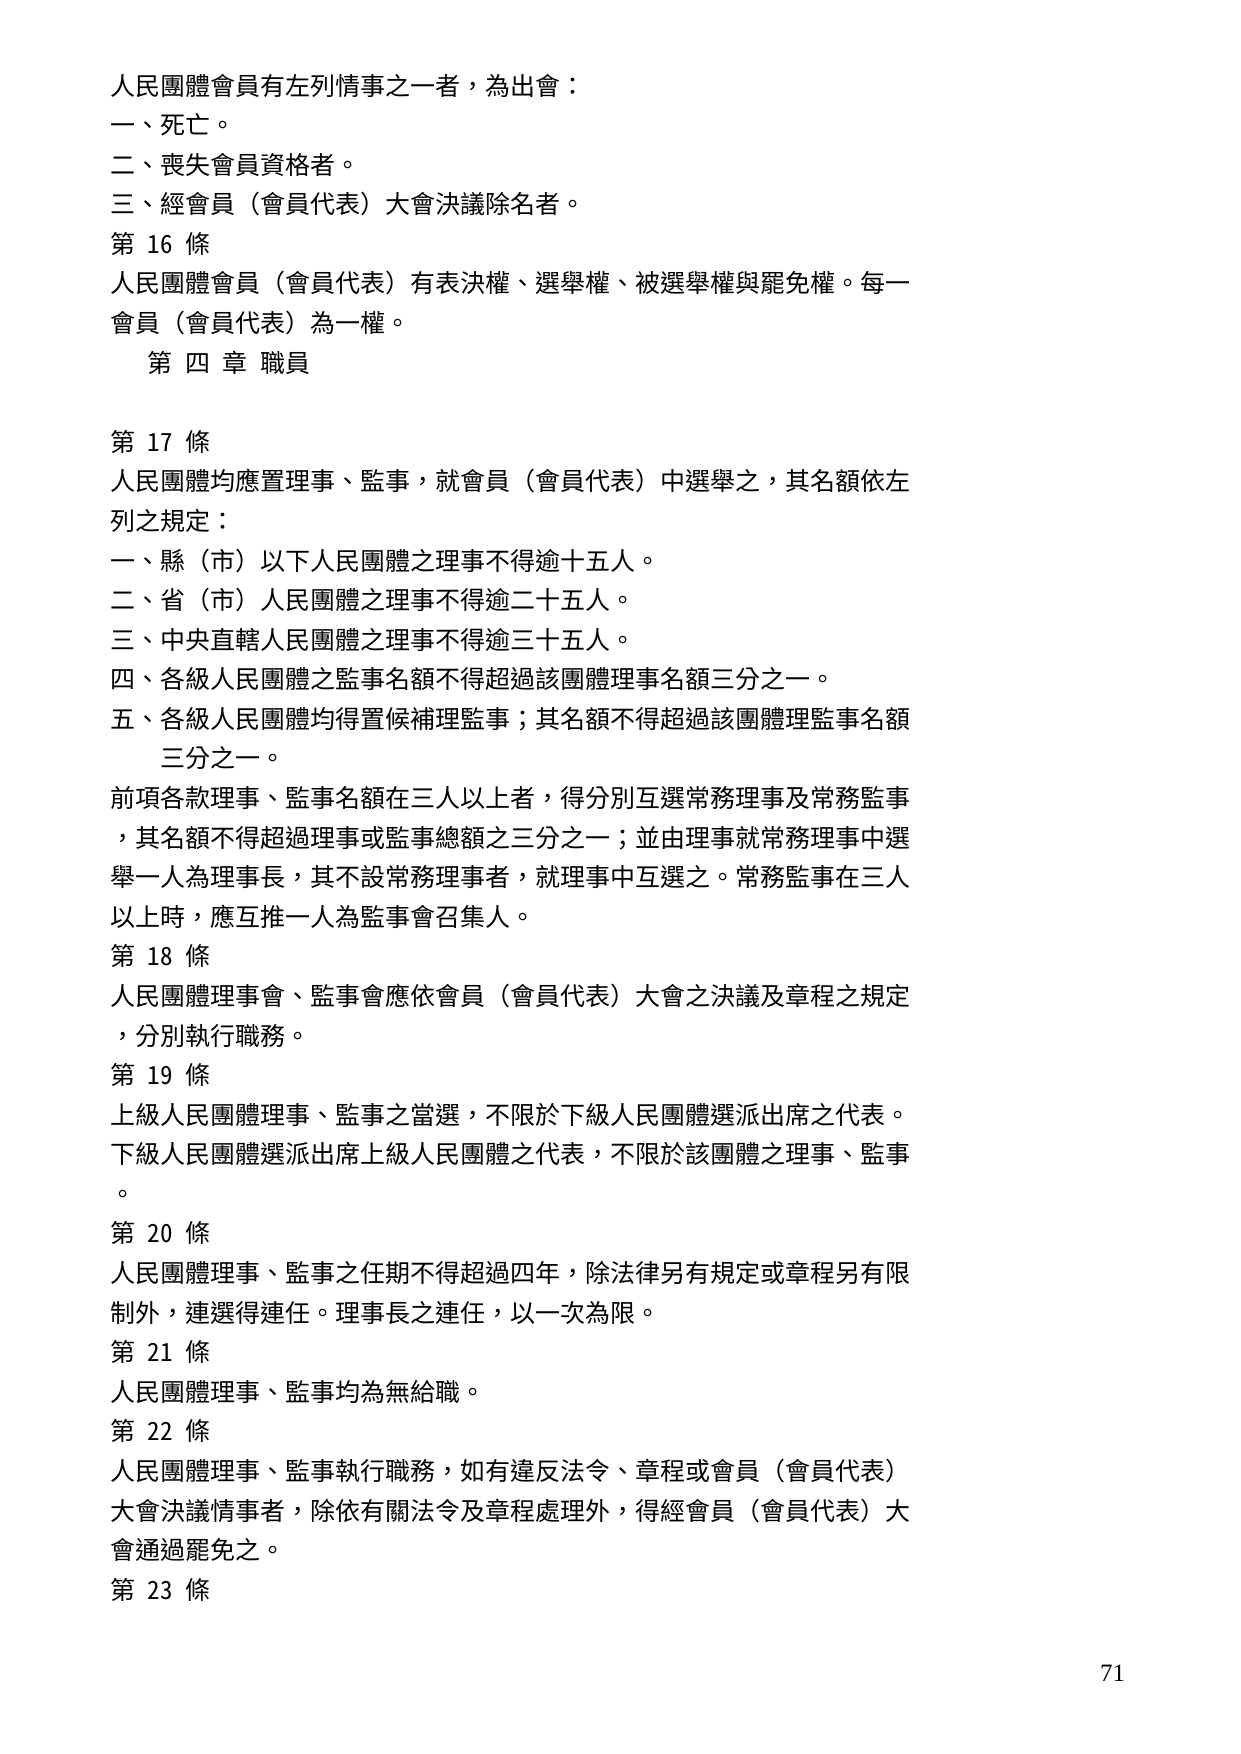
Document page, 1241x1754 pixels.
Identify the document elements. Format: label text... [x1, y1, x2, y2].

text 三、經會員（會員代表）大會決議除名者。 [110, 182, 1152, 222]
text 前項各款理事、監事名額在三人以上者，得分別互選常務理事及常務監事 [110, 776, 1152, 815]
text 第 21 條 [110, 1330, 1152, 1369]
text 大會決議情事者，除依有關法令及章程處理外，得經會員（會員代表）大 [110, 1488, 1152, 1528]
text ，分別執行職務。 [110, 1013, 1152, 1053]
text 列之規定： [110, 499, 1152, 538]
text 人民團體理事、監事均為無給職。 [110, 1369, 1152, 1409]
text 一、死亡。 [110, 103, 1152, 142]
text 人民團體會員（會員代表）有表決權、選舉權、被選舉權與罷免權。每一 [110, 261, 1152, 301]
text 五、各級人民團體均得置候補理監事；其名額不得超過該團體理監事名額 [110, 697, 1152, 736]
text 四、各級人民團體之監事名額不得超過該團體理事名額三分之一。 [110, 657, 1152, 697]
text 上級人民團體理事、監事之當選，不限於下級人民團體選派出席之代表。 [110, 1092, 1152, 1132]
text 舉一人為理事長，其不設常務理事者，就理事中互選之。常務監事在三人 [110, 855, 1152, 894]
text 第 17 條 [110, 419, 1152, 459]
text 第 16 條 [110, 222, 1152, 261]
text 人民團體理事、監事之任期不得超過四年，除法律另有規定或章程另有限 [110, 1251, 1152, 1290]
text 第 19 條 [110, 1053, 1152, 1092]
text 二、喪失會員資格者。 [110, 142, 1152, 182]
text 以上時，應互推一人為監事會召集人。 [110, 894, 1152, 934]
text 人民團體均應置理事、監事，就會員（會員代表）中選舉之，其名額依左 [110, 459, 1152, 499]
text 三分之一。 [110, 736, 1152, 776]
text 第 四 章 職員 [110, 340, 1152, 380]
text 下級人民團體選派出席上級人民團體之代表，不限於該團體之理事、監事 [110, 1132, 1152, 1172]
text 第 18 條 [110, 934, 1152, 974]
text 制外，連選得連任。理事長之連任，以一次為限。 [110, 1290, 1152, 1330]
text ，其名額不得超過理事或監事總額之三分之一；並由理事就常務理事中選 [110, 815, 1152, 855]
text 二、省（市）人民團體之理事不得逾二十五人。 [110, 578, 1152, 617]
text 三、中央直轄人民團體之理事不得逾三十五人。 [110, 617, 1152, 657]
text 。 [110, 1172, 1152, 1211]
text 第 23 條 [110, 1567, 1152, 1607]
text 人民團體會員有左列情事之一者，為出會： [110, 63, 1152, 103]
text 第 20 條 [110, 1211, 1152, 1251]
text 人民團體理事會、監事會應依會員（會員代表）大會之決議及章程之規定 [110, 974, 1152, 1013]
text 第 22 條 [110, 1409, 1152, 1449]
text 會員（會員代表）為一權。 [110, 301, 1152, 340]
text 人民團體理事、監事執行職務，如有違反法令、章程或會員（會員代表） [110, 1449, 1152, 1488]
text 會通過罷免之。 [110, 1528, 1152, 1567]
text 一、縣（市）以下人民團體之理事不得逾十五人。 [110, 538, 1152, 578]
